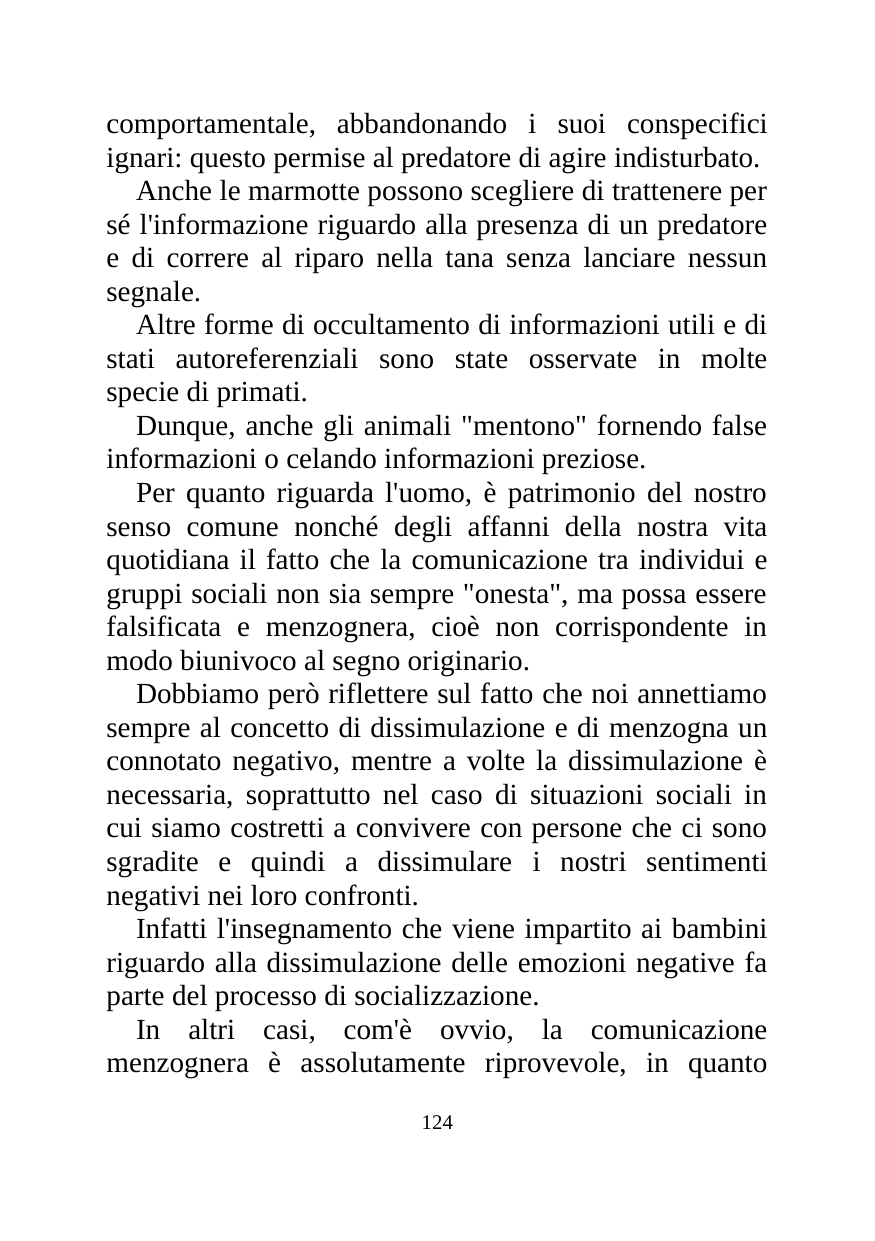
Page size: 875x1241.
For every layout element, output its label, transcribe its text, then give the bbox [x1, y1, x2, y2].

text Altre forme di occultamento di informazioni utili e di stati autoreferenziali sono state osservate in molte specie di primati. [106, 307, 768, 408]
text Infatti l'insegnamento che viene impartito ai bambini riguardo alla dissimulazione delle emozioni negative fa parte del processo di socializzazione. [106, 911, 768, 1012]
text Dobbiamo però riflettere sul fatto che noi annettiamo sempre al concetto di dissimulazione e di menzogna un connotato negativo, mentre a volte la dissimulazione è necessaria, soprattutto nel caso di situazioni sociali in cui siamo costretti a convivere con persone che ci sono sgradite e quindi a dissimulare i nostri sentimenti negativi nei loro confronti. [106, 676, 768, 911]
text Per quanto riguarda l'uomo, è patrimonio del nostro senso comune nonché degli affanni della nostra vita quotidiana il fatto che la comunicazione tra individui e gruppi sociali non sia sempre "onesta", ma possa essere falsificata e menzognera, cioè non corrispondente in modo biunivoco al segno originario. [106, 475, 768, 676]
text Dunque, anche gli animali "mentono" fornendo false informazioni o celando informazioni preziose. [106, 408, 768, 475]
text In altri casi, com'è ovvio, la comunicazione menzognera è assolutamente riprovevole, in quanto [106, 1012, 768, 1079]
text Anche le marmotte possono scegliere di trattenere per sé l'informazione riguardo alla presenza di un predatore e di correre al riparo nella tana senza lanciare nessun segnale. [106, 173, 768, 307]
text comportamentale, abbandonando i suoi conspecifici ignari: questo permise al predatore di agire indisturbato. [106, 106, 768, 173]
